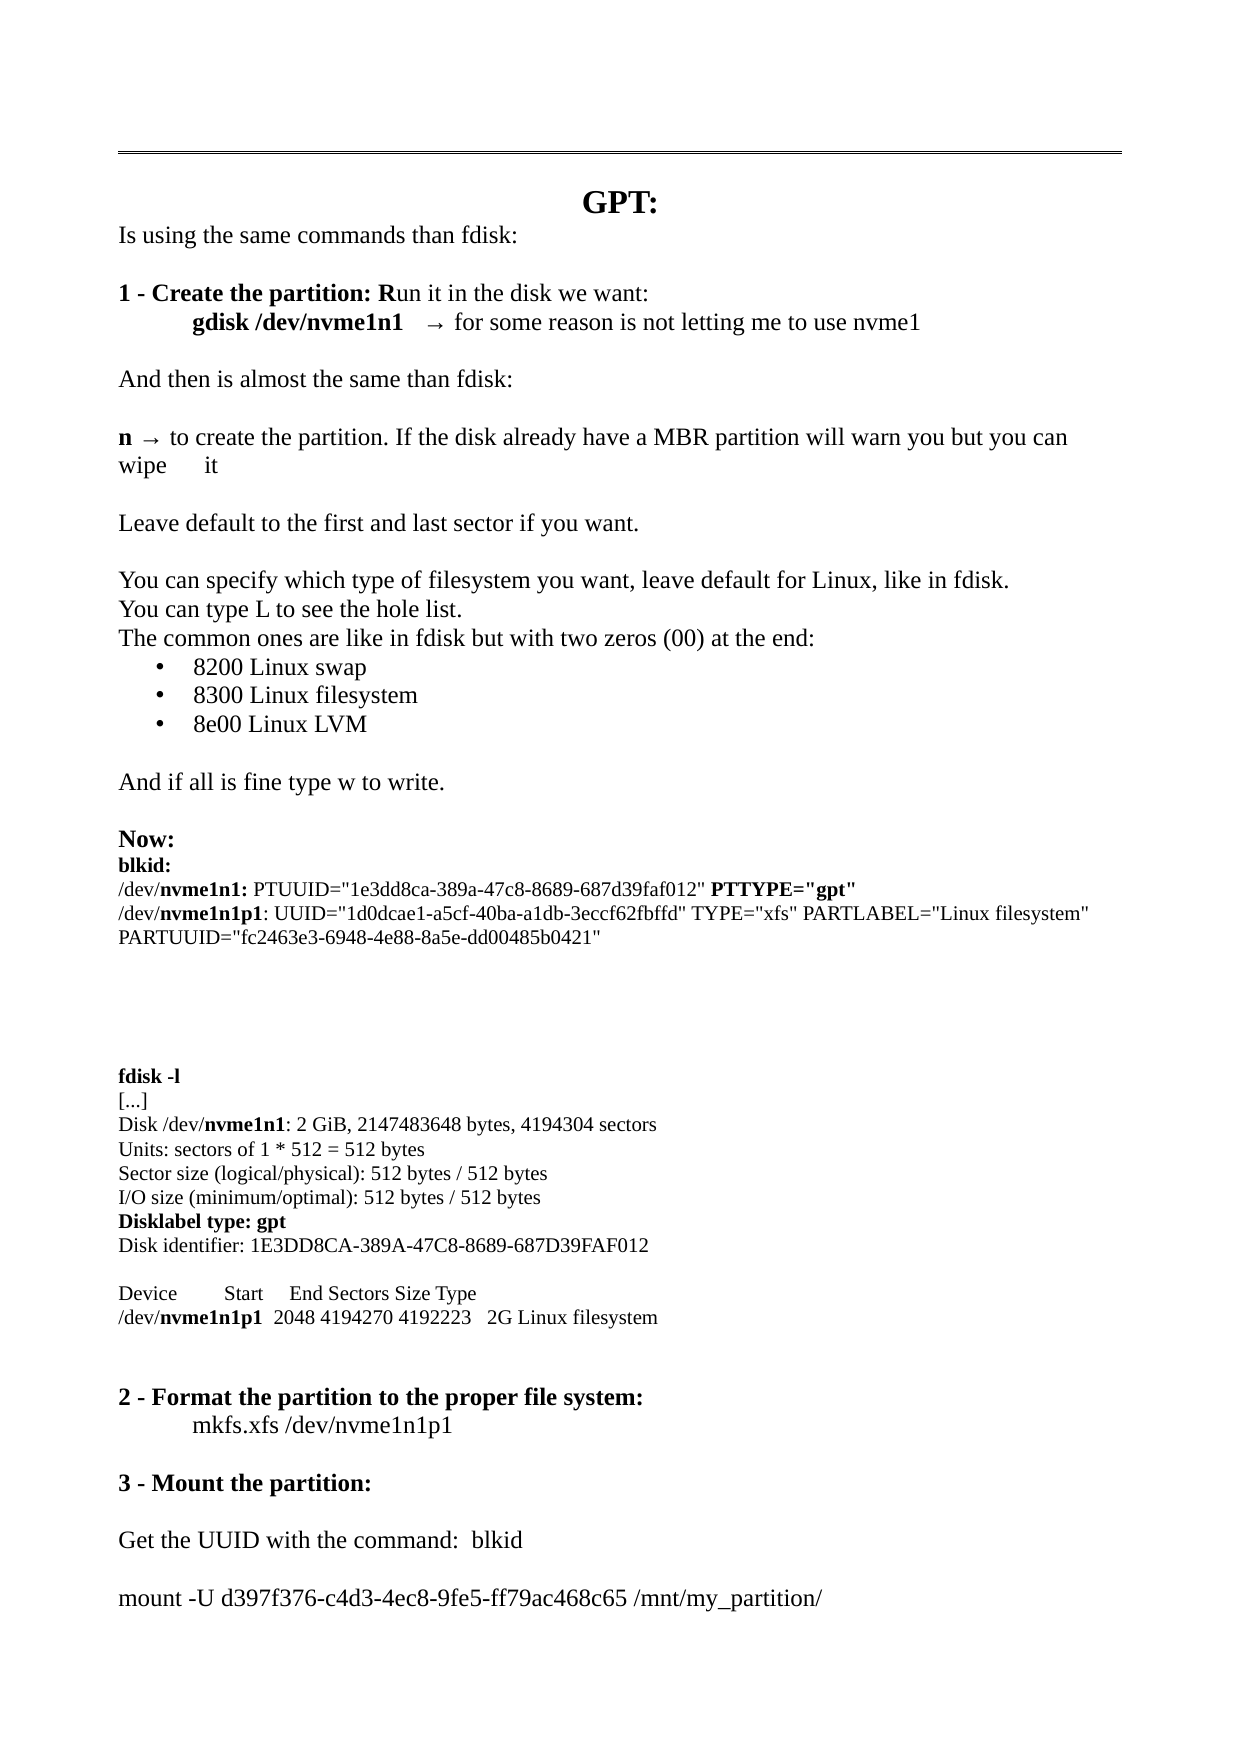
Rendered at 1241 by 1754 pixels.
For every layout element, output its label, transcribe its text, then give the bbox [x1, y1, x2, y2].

text Now: [118, 824, 1122, 853]
text And then is almost the same than fdisk: [118, 364, 1122, 393]
text 1 - Create the partition: Run it in the disk we want: [118, 278, 1122, 307]
text /dev/nvme1n1p1 2048 4194270 4192223 2G Linux filesystem [118, 1305, 1122, 1329]
text 3 - Mount the partition: [118, 1468, 1122, 1497]
list 8300 Linux filesystem [156, 681, 1122, 709]
text mkfs.xfs /dev/nvme1n1p1 [118, 1411, 1122, 1439]
text Disk identifier: 1E3DD8CA-389A-47C8-8689-687D39FAF012 [118, 1233, 1122, 1257]
text Is using the same commands than fdisk: [118, 221, 1122, 249]
list 8200 Linux swap [156, 652, 1122, 681]
text /dev/nvme1n1: PTUUID="1e3dd8ca-389a-47c8-8689-687d39faf012" PTTYPE="gpt" [118, 877, 1122, 901]
text gdisk /dev/nvme1n1 → for some reason is not letting me to use nvme1 [118, 307, 1122, 336]
text 2 - Format the partition to the proper file system: [118, 1382, 1122, 1411]
text The common ones are like in fdisk but with two zeros (00) at the end: [118, 623, 1122, 652]
list 8e00 Linux LVM [156, 709, 1122, 738]
text blkid: [118, 853, 1122, 877]
text You can specify which type of filesystem you want, leave default for Linux, like in fdisk. [118, 566, 1122, 594]
text Disk /dev/nvme1n1: 2 GiB, 2147483648 bytes, 4194304 sectors [118, 1112, 1122, 1136]
text Device Start End Sectors Size Type [118, 1281, 1122, 1305]
text You can type L to see the hole list. [118, 594, 1122, 623]
text mount -U d397f376-c4d3-4ec8-9fe5-ff79ac468c65 /mnt/my_partition/ [118, 1583, 1122, 1612]
text n → to create the partition. If the disk already have a MBR partition will warn you but you can wipe it [118, 422, 1122, 479]
text Sector size (logical/physical): 512 bytes / 512 bytes [118, 1161, 1122, 1184]
text fdisk -l [118, 1064, 1122, 1088]
text /dev/nvme1n1p1: UUID="1d0dcae1-a5cf-40ba-a1db-3eccf62fbffd" TYPE="xfs" PARTLABEL="Linux filesystem" PARTUUID="fc2463e3-6948-4e88-8a5e-dd00485b0421" [118, 901, 1122, 949]
text Units: sectors of 1 * 512 = 512 bytes [118, 1136, 1122, 1161]
text Get the UUID with the command: blkid [118, 1526, 1122, 1554]
text Leave default to the first and last sector if you want. [118, 508, 1122, 537]
text I/O size (minimum/optimal): 512 bytes / 512 bytes [118, 1184, 1122, 1209]
text And if all is fine type w to write. [118, 767, 1122, 796]
text GPT: [118, 182, 1122, 221]
text [...] [118, 1088, 1122, 1112]
text Disklabel type: gpt [118, 1209, 1122, 1233]
